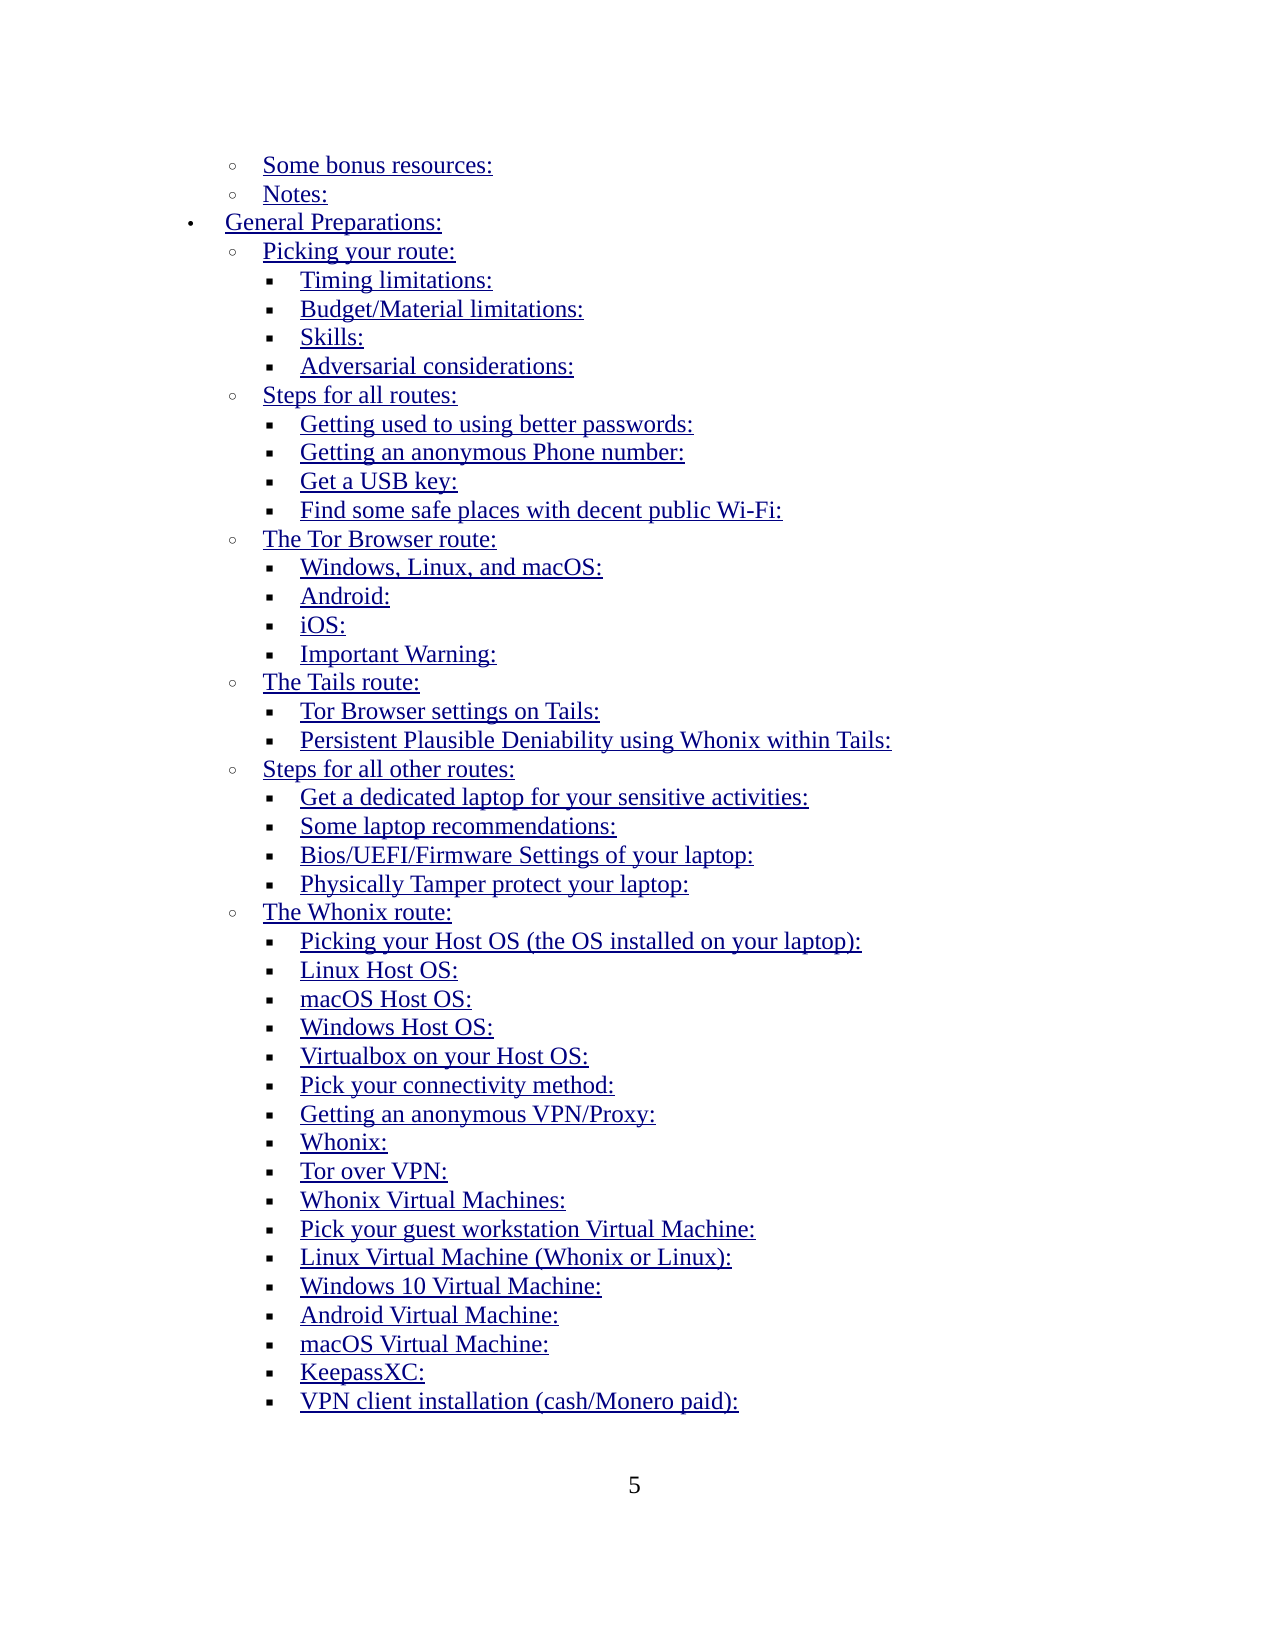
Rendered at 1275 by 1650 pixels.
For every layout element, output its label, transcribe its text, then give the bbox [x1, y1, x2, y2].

list KeepassXC: [262, 1357, 1125, 1386]
list Bios/UEFI/Firmware Settings of your laptop: [262, 840, 1125, 869]
list Important Warning: [262, 639, 1125, 667]
list Steps for all other routes: [225, 754, 1125, 782]
list Picking your route: [225, 236, 1125, 265]
list iOS: [262, 610, 1125, 639]
list Whonix Virtual Machines: [262, 1185, 1125, 1214]
list Some laptop recommendations: [262, 811, 1125, 840]
list Windows Host OS: [262, 1012, 1125, 1041]
list VPN client installation (cash/Monero paid): [262, 1386, 1125, 1415]
list General Preparations: [187, 207, 1125, 236]
list Pick your guest workstation Virtual Machine: [262, 1214, 1125, 1242]
list The Whonix route: [225, 897, 1125, 926]
list Tor over VPN: [262, 1156, 1125, 1185]
list Skills: [262, 322, 1125, 351]
list macOS Host OS: [262, 984, 1125, 1012]
list Notes: [225, 179, 1125, 207]
list macOS Virtual Machine: [262, 1329, 1125, 1357]
list Android: [262, 581, 1125, 610]
list Find some safe places with decent public Wi-Fi: [262, 495, 1125, 524]
list Getting an anonymous Phone number: [262, 437, 1125, 466]
list Virtualbox on your Host OS: [262, 1041, 1125, 1070]
list The Tor Browser route: [225, 524, 1125, 552]
list Get a dedicated laptop for your sensitive activities: [262, 782, 1125, 811]
list Adversarial considerations: [262, 351, 1125, 380]
list Physically Tamper protect your laptop: [262, 869, 1125, 897]
list Linux Host OS: [262, 955, 1125, 984]
list Timing limitations: [262, 265, 1125, 294]
list The Tails route: [225, 667, 1125, 696]
list Budget/Material limitations: [262, 294, 1125, 322]
list Persistent Plausible Deniability using Whonix within Tails: [262, 725, 1125, 754]
list Steps for all routes: [225, 380, 1125, 409]
list Android Virtual Machine: [262, 1300, 1125, 1329]
list Picking your Host OS (the OS installed on your laptop): [262, 926, 1125, 955]
list Getting an anonymous VPN/Proxy: [262, 1099, 1125, 1127]
list Windows, Linux, and macOS: [262, 552, 1125, 581]
list Tor Browser settings on Tails: [262, 696, 1125, 725]
list Some bonus resources: [225, 150, 1125, 179]
list Windows 10 Virtual Machine: [262, 1271, 1125, 1300]
list Whonix: [262, 1127, 1125, 1156]
list Getting used to using better passwords: [262, 409, 1125, 437]
list Pick your connectivity method: [262, 1070, 1125, 1099]
list Get a USB key: [262, 466, 1125, 495]
list Linux Virtual Machine (Whonix or Linux): [262, 1242, 1125, 1271]
